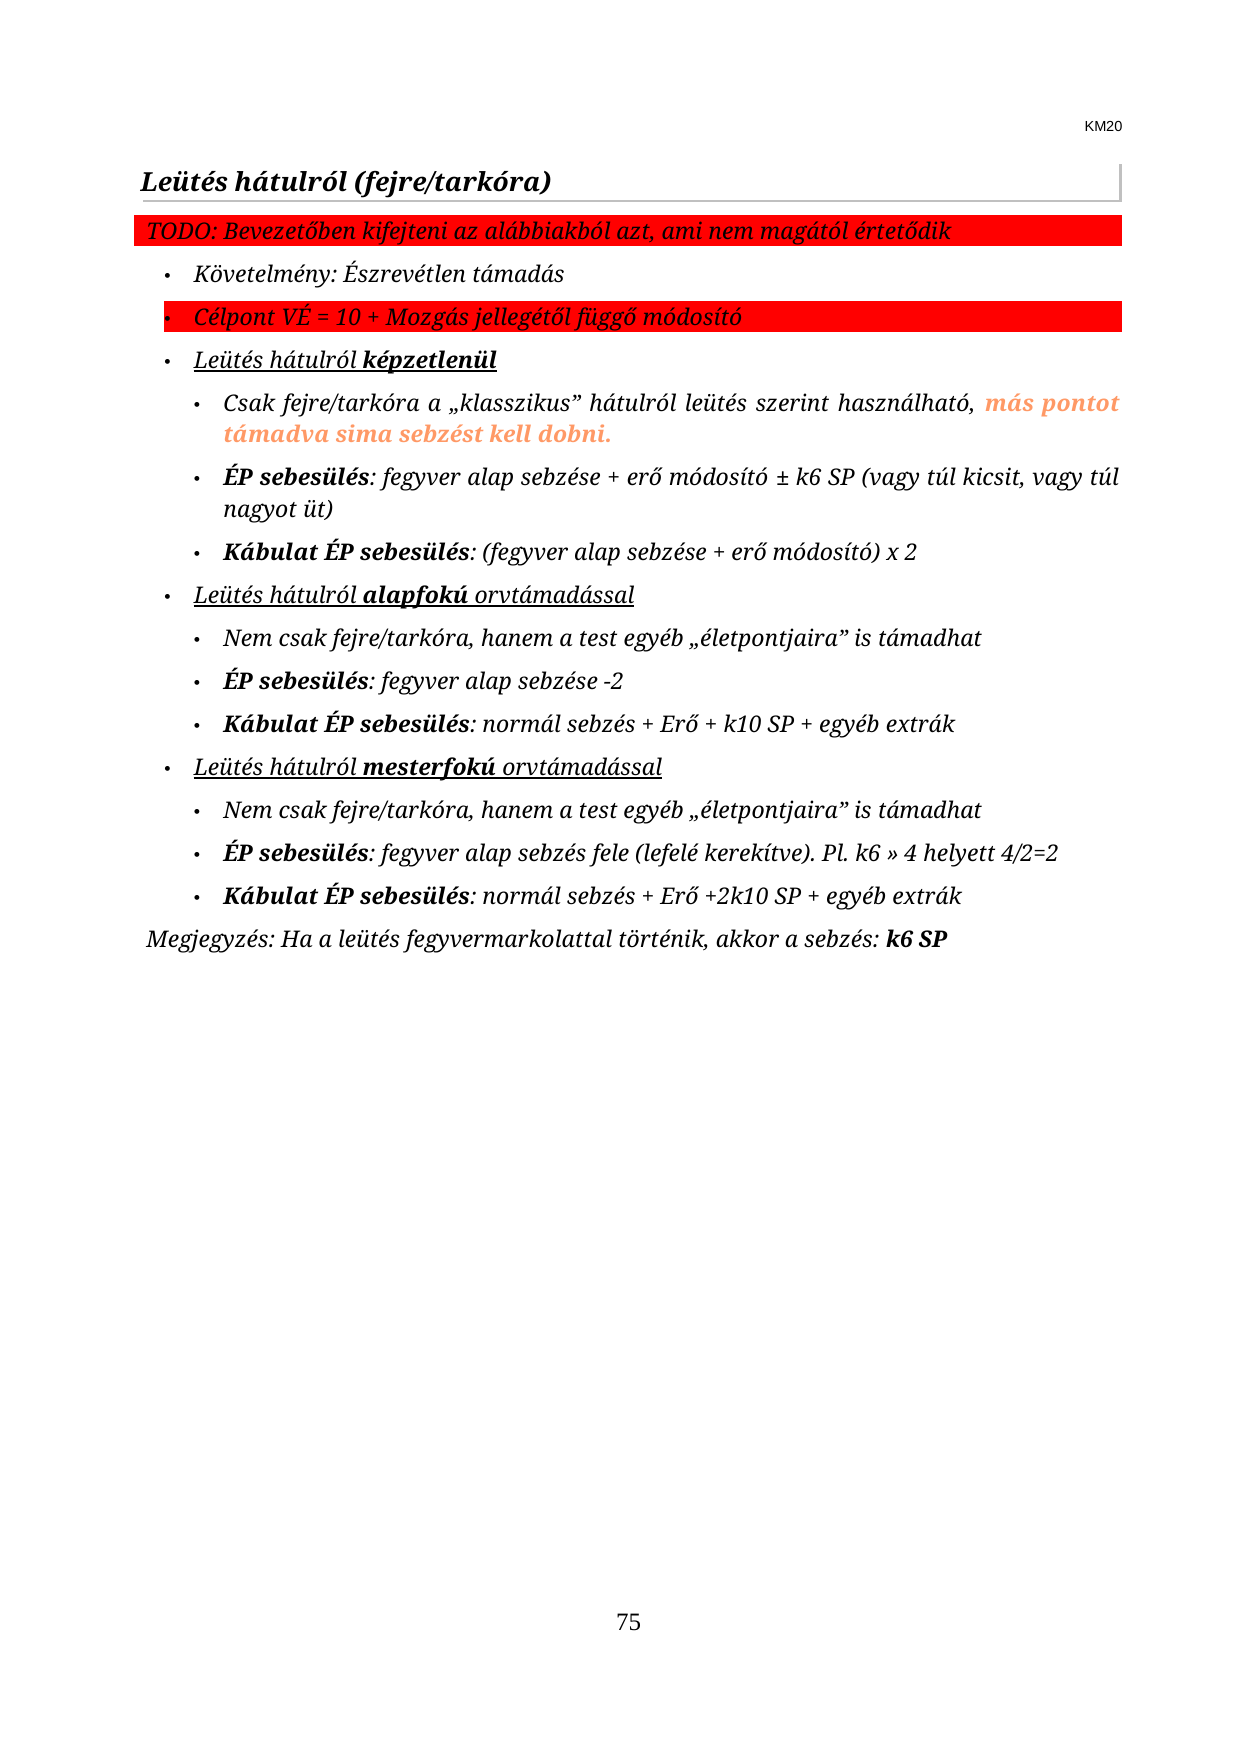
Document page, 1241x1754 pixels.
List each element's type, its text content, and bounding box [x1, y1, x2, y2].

list Kábulat ÉP sebesülés: (fegyver alap sebzése + erő módosító) x 2 [193, 536, 1122, 567]
list Leütés hátulról mesterfokú orvtámadással [164, 751, 1122, 782]
list Nem csak fejre/tarkóra, hanem a test egyéb „életpontjaira” is támadhat [193, 622, 1122, 653]
list Csak fejre/tarkóra a „klasszikus” hátulról leütés szerint használható, más pontot támadva sima sebzést kell dobni. [193, 387, 1122, 449]
list Célpont VÉ = 10 + Mozgás jellegétől függő módosító [164, 301, 1122, 332]
list ÉP sebesülés: fegyver alap sebzése -2 [193, 664, 1122, 696]
list Leütés hátulról képzetlenül [164, 344, 1122, 375]
subtitle Leütés hátulról (fejre/tarkóra) [140, 164, 1119, 199]
text TODO: Bevezetőben kifejteni az alábbiakból azt, ami nem magától értetődik [134, 215, 1122, 246]
list Kábulat ÉP sebesülés: normál sebzés + Erő +2k10 SP + egyéb extrák [193, 880, 1122, 911]
list Nem csak fejre/tarkóra, hanem a test egyéb „életpontjaira” is támadhat [193, 794, 1122, 825]
list Követelmény: Észrevétlen támadás [164, 258, 1122, 289]
list ÉP sebesülés: fegyver alap sebzés fele (lefelé kerekítve). Pl. k6 » 4 helyett 4/2=2 [193, 837, 1122, 868]
text Megjegyzés: Ha a leütés fegyvermarkolattal történik, akkor a sebzés: k6 SP [134, 923, 1122, 954]
list ÉP sebesülés: fegyver alap sebzése + erő módosító ± k6 SP (vagy túl kicsit, vagy túl nagyot üt) [193, 461, 1122, 524]
list Leütés hátulról alapfokú orvtámadással [164, 578, 1122, 610]
list Kábulat ÉP sebesülés: normál sebzés + Erő + k10 SP + egyéb extrák [193, 708, 1122, 739]
